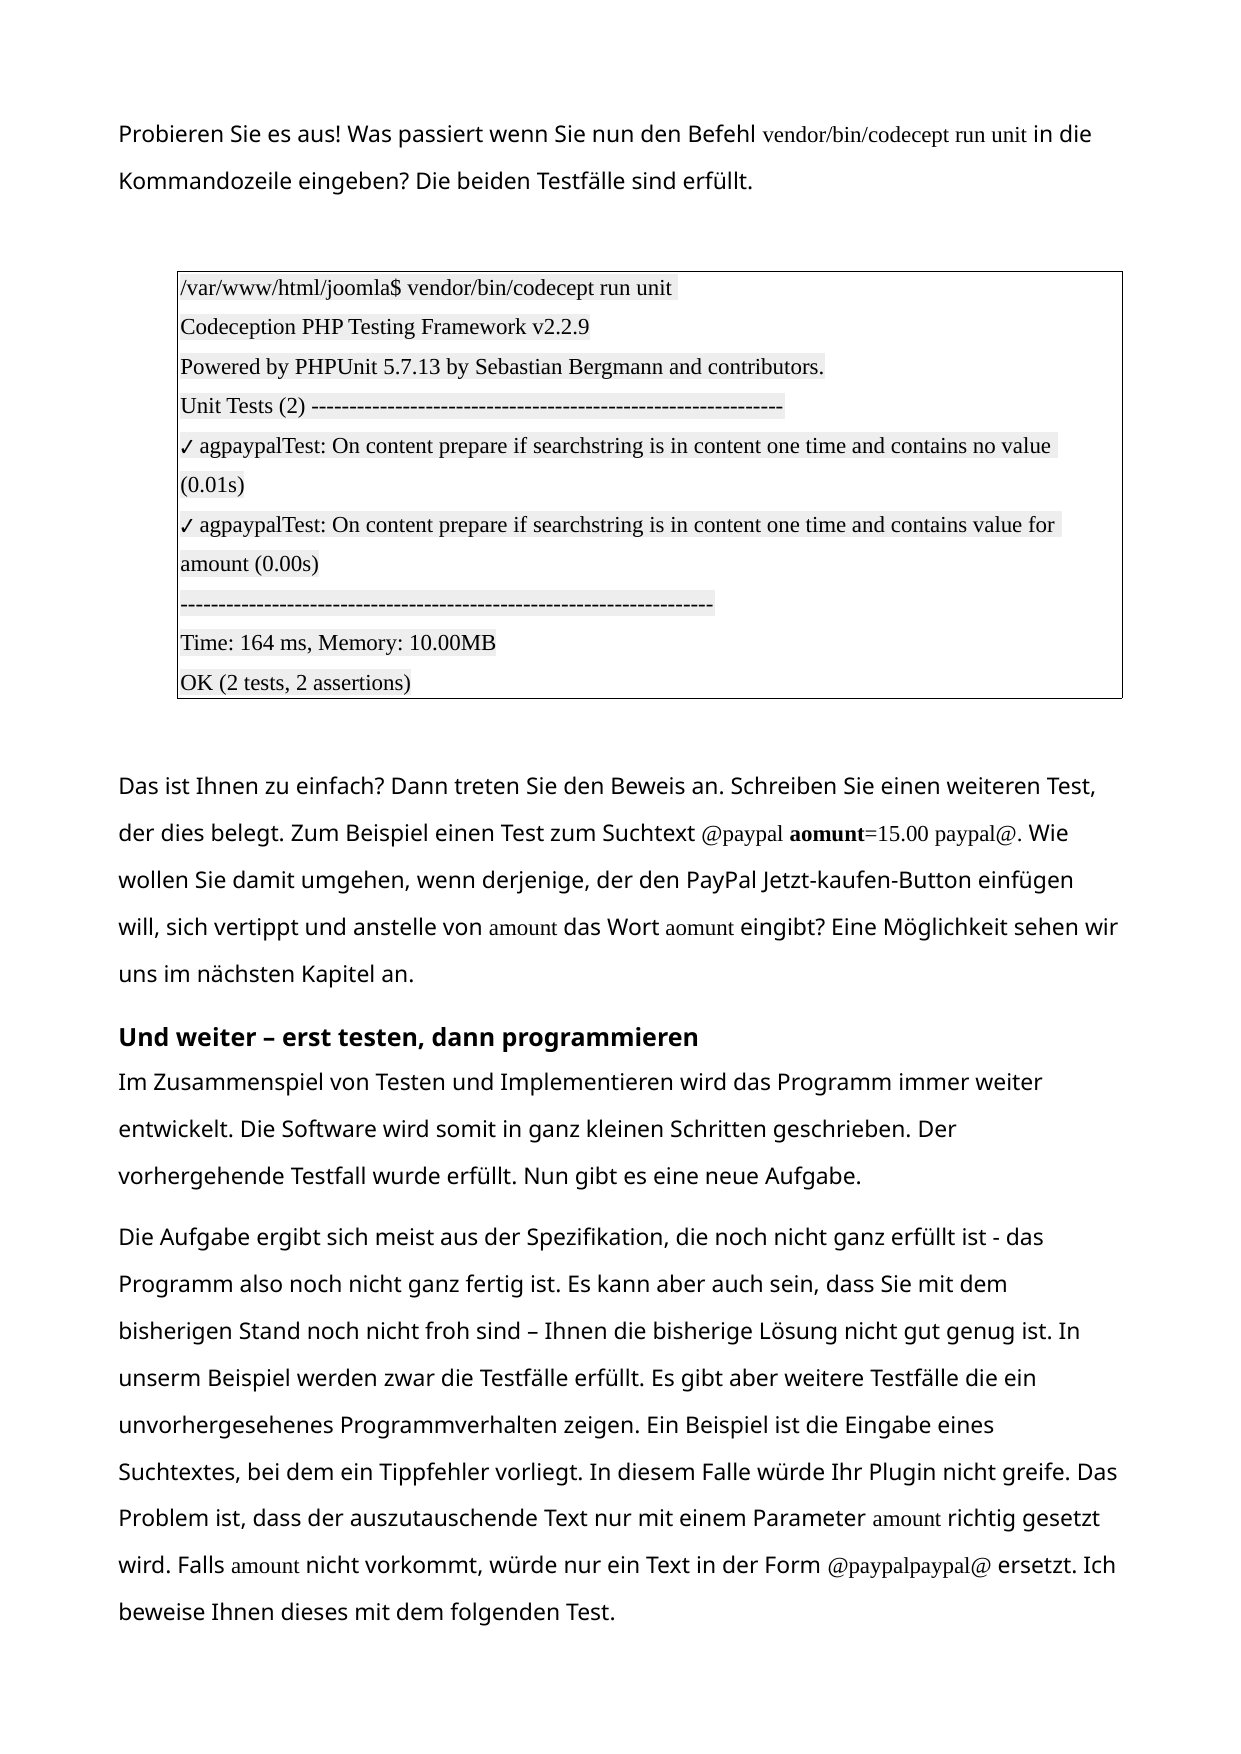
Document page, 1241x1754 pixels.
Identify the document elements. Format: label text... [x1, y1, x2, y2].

text Im Zusammenspiel von Testen und Implementieren wird das Programm immer weiter entwickelt. Die Software wird somit in ganz kleinen Schritten geschrieben. Der vorhergehende Testfall wurde erfüllt. Nun gibt es eine neue Aufgabe. [118, 1066, 1122, 1191]
subtitle Und weiter – erst testen, dann programmieren [118, 1019, 1122, 1053]
text Probieren Sie es aus! Was passiert wenn Sie nun den Befehl vendor/bin/codecept run unit in die Kommandozeile eingeben? Die beiden Testfälle sind erfüllt. [118, 118, 1122, 196]
text /var/www/html/joomla$ vendor/bin/codecept run unit Codeception PHP Testing Framework v2.2.9 Powered by PHPUnit 5.7.13 by Sebastian Bergmann and contributors. Unit Tests (2) -------------------------------------------------------------- ✔ agpaypalTest: On content prepare if searchstring is in content one time and contains no value (0.01s) ✔ agpaypalTest: On content prepare if searchstring is in content one time and contains value for amount (0.00s) ---------------------------------------------------------------------- Time: 164 ms, Memory: 10.00MB OK (2 tests, 2 assertions) [178, 272, 1122, 698]
text Die Aufgabe ergibt sich meist aus der Spezifikation, die noch nicht ganz erfüllt ist - das Programm also noch nicht ganz fertig ist. Es kann aber auch sein, dass Sie mit dem bisherigen Stand noch nicht froh sind – Ihnen die bisherige Lösung nicht gut genug ist. In unserm Beispiel werden zwar die Testfälle erfüllt. Es gibt aber weitere Testfälle die ein unvorhergesehenes Programmverhalten zeigen. Ein Beispiel ist die Eingabe eines Suchtextes, bei dem ein Tippfehler vorliegt. In diesem Falle würde Ihr Plugin nicht greife. Das Problem ist, dass der auszutauschende Text nur mit einem Parameter amount richtig gesetzt wird. Falls amount nicht vorkommt, würde nur ein Text in der Form @paypalpaypal@ ersetzt. Ich beweise Ihnen dieses mit dem folgenden Test. [118, 1221, 1122, 1627]
text Das ist Ihnen zu einfach? Dann treten Sie den Beweis an. Schreiben Sie einen weiteren Test, der dies belegt. Zum Beispiel einen Test zum Suchtext @paypal aomunt=15.00 paypal@. Wie wollen Sie damit umgehen, wenn derjenige, der den PayPal Jetzt-kaufen-Button einfügen will, sich vertippt und anstelle von amount das Wort aomunt eingibt? Eine Möglichkeit sehen wir uns im nächsten Kapitel an. [118, 770, 1122, 989]
